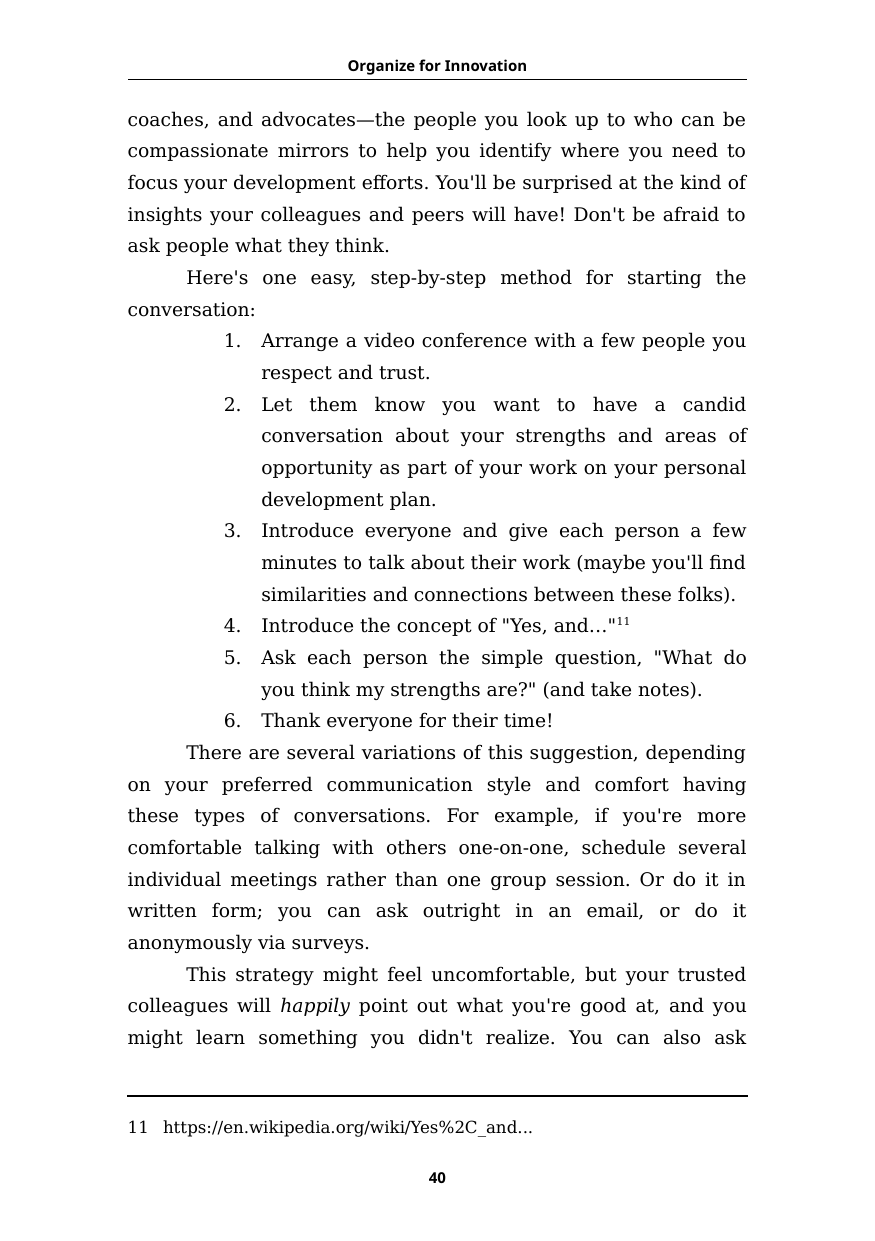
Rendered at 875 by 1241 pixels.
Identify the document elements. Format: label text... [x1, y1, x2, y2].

list Arrange a video conference with a few people you respect and trust. [223, 330, 747, 384]
list Let them know you want to have a candid conversation about your strengths and areas of opportunity as part of your work on your personal development plan. [223, 394, 747, 511]
text There are several variations of this suggestion, depending on your preferred communication style and comfort having these types of conversations. For example, if you're more comfortable talking with others one-on-one, schedule several individual meetings rather than one group session. Or do it in written form; you can ask outright in an email, or do it anonymously via surveys. [127, 742, 747, 954]
text Here's one easy, step-by-step method for starting the conversation: [127, 267, 747, 321]
text coaches, and advocates—the people you look up to who can be compassionate mirrors to help you identify where you need to focus your development efforts. You'll be surprised at the kind of insights your colleagues and peers will have! Don't be afraid to ask people what they think. [127, 109, 747, 257]
list Thank everyone for their time! [223, 710, 747, 732]
list https://en.wikipedia.org/wiki/Yes%2C_and... [127, 1118, 747, 1138]
list Introduce the concept of "Yes, and…" [223, 615, 747, 637]
list Ask each person the simple question, "What do you think my strengths are?" (and take notes). [223, 647, 747, 701]
text This strategy might feel uncomfortable, but your trusted colleagues will happily point out what you're good at, and you might learn something you didn't realize. You can also ask [127, 964, 747, 1049]
list Introduce everyone and give each person a few minutes to talk about their work (maybe you'll find similarities and connections between these folks). [223, 520, 747, 606]
